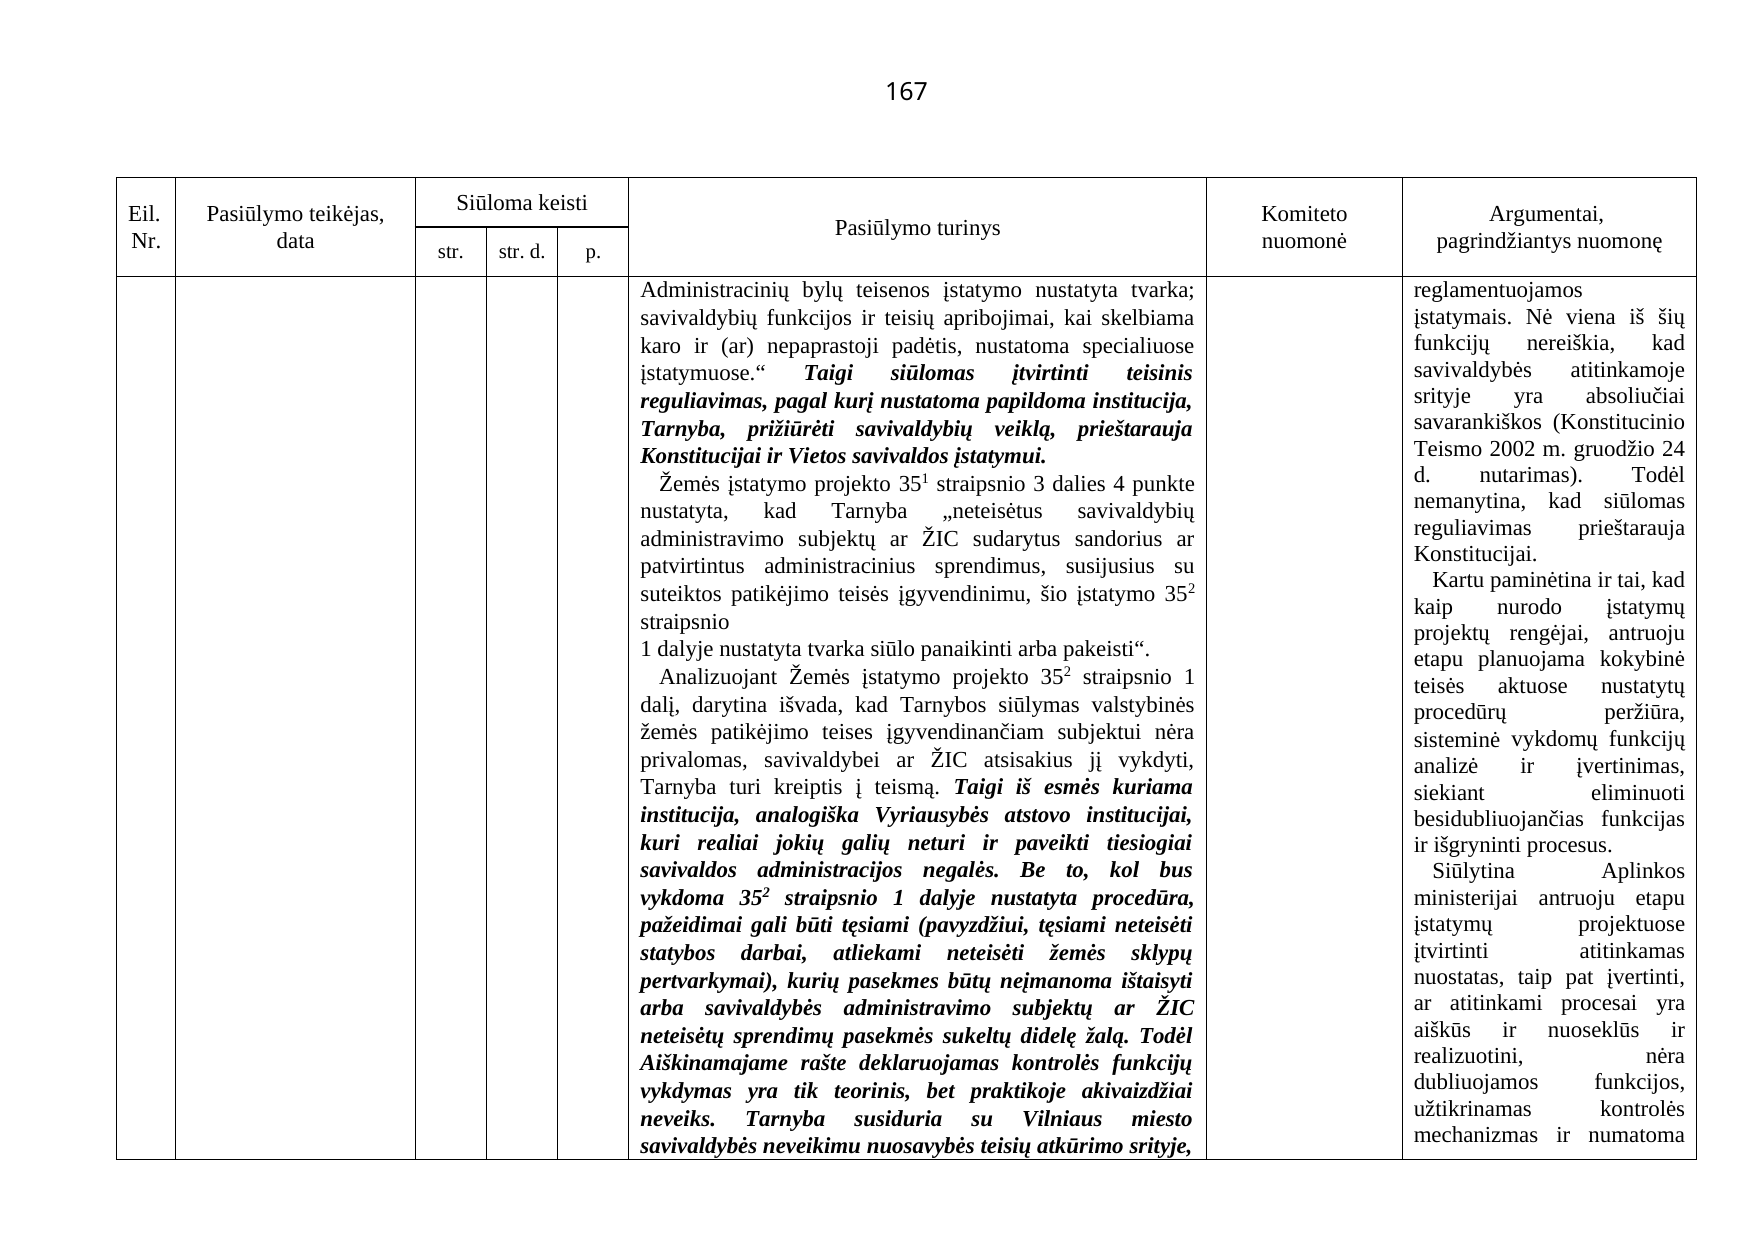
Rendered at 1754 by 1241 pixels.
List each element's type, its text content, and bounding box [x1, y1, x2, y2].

table_header Pasiūlymo turinys [629, 178, 1206, 276]
table_cell [558, 277, 628, 1159]
table_header Pasiūlymo teikėjas, data [176, 178, 415, 276]
table_cell str. [416, 228, 486, 276]
table_cell [117, 277, 175, 1159]
table_header Argumentai, pagrindžiantys nuomonę [1403, 178, 1696, 276]
table_cell p. [558, 228, 628, 276]
table_cell [487, 277, 557, 1159]
table_cell [1207, 277, 1402, 1159]
table_cell reglamentuojamos įstatymais. Nė viena iš šių funkcijų nereiškia, kad savivaldybės atitinkamoje srityje yra absoliučiai savarankiškos (Konstitucinio Teismo 2002 m. gruodžio 24 d. nutarimas). Todėl nemanytina, kad siūlomas reguliavimas prieštarauja Konstitucijai. Kartu paminėtina ir tai, kad kaip nurodo įstatymų projektų rengėjai, antruoju etapu planuojama kokybinė teisės aktuose nustatytų procedūrų peržiūra, sisteminė vykdomų funkcijų analizė ir įvertinimas, siekiant eliminuoti besidubliuojančias funkcijas ir išgryninti procesus. Siūlytina Aplinkos ministerijai antruoju etapu įstatymų projektuose įtvirtinti atitinkamas nuostatas, taip pat įvertinti, ar atitinkami procesai yra aiškūs ir nuoseklūs ir realizuotini, nėra dubliuojamos funkcijos, užtikrinamas kontrolės mechanizmas ir numatoma [1403, 277, 1696, 1159]
table_header Komiteto nuomonė [1207, 178, 1402, 276]
table_header Eil. Nr. [117, 178, 175, 276]
table_cell [416, 277, 486, 1159]
table_cell Administracinių bylų teisenos įstatymo nustatyta tvarka; savivaldybių funkcijos ir teisių apribojimai, kai skelbiama karo ir (ar) nepaprastoji padėtis, nustatoma specialiuose įstatymuose.“ Taigi siūlomas įtvirtinti teisinis reguliavimas, pagal kurį nustatoma papildoma institucija, Tarnyba, prižiūrėti savivaldybių veiklą, prieštarauja Konstitucijai ir Vietos savivaldos įstatymui. Žemės įstatymo projekto 351 straipsnio 3 dalies 4 punkte nustatyta, kad Tarnyba „neteisėtus savivaldybių administravimo subjektų ar ŽIC sudarytus sandorius ar patvirtintus administracinius sprendimus, susijusius su suteiktos patikėjimo teisės įgyvendinimu, šio įstatymo 352 straipsnio 1 dalyje nustatyta tvarka siūlo panaikinti arba pakeisti“. Analizuojant Žemės įstatymo projekto 352 straipsnio 1 dalį, darytina išvada, kad Tarnybos siūlymas valstybinės žemės patikėjimo teises įgyvendinančiam subjektui nėra privalomas, savivaldybei ar ŽIC atsisakius jį vykdyti, Tarnyba turi kreiptis į teismą. Taigi iš esmės kuriama institucija, analogiška Vyriausybės atstovo institucijai, kuri realiai jokių galių neturi ir paveikti tiesiogiai savivaldos administracijos negalės. Be to, kol bus vykdoma 352 straipsnio 1 dalyje nustatyta procedūra, pažeidimai gali būti tęsiami (pavyzdžiui, tęsiami neteisėti statybos darbai, atliekami neteisėti žemės sklypų pertvarkymai), kurių pasekmes būtų neįmanoma ištaisyti arba savivaldybės administravimo subjektų ar ŽIC neteisėtų sprendimų pasekmės sukeltų didelę žalą. Todėl Aiškinamajame rašte deklaruojamas kontrolės funkcijų vykdymas yra tik teorinis, bet praktikoje akivaizdžiai neveiks. Tarnyba susiduria su Vilniaus miesto savivaldybės neveikimu nuosavybės teisių atkūrimo srityje, [629, 277, 1206, 1159]
table_cell str. d. [487, 228, 557, 276]
table_header Siūloma keisti [416, 178, 628, 226]
table_cell [176, 277, 415, 1159]
